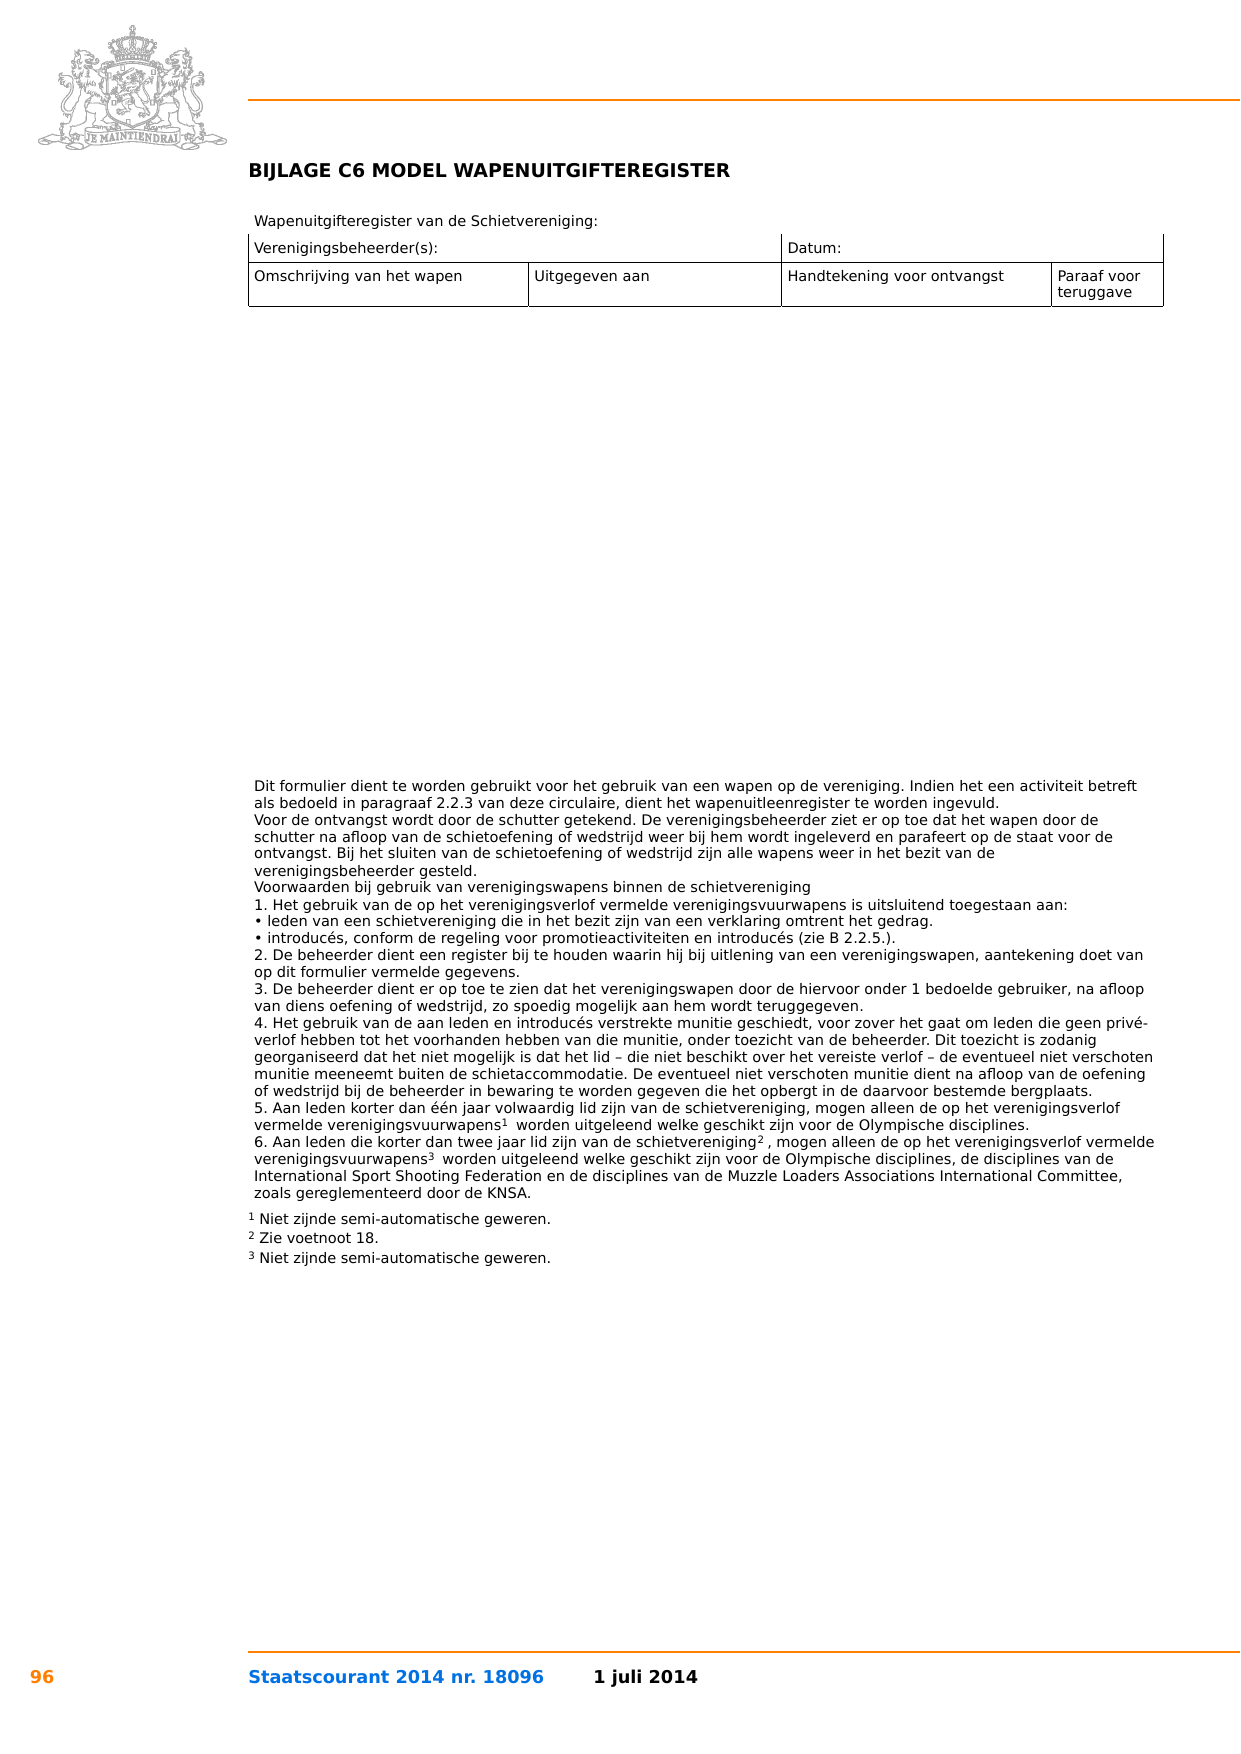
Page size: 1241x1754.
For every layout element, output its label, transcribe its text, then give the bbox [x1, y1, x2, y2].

table_cell [529, 471, 781, 498]
table_cell [529, 636, 781, 662]
table_cell [782, 691, 1051, 717]
table_cell [782, 307, 1051, 333]
table_cell [782, 581, 1051, 607]
table_cell [782, 718, 1051, 744]
table_cell [249, 663, 528, 689]
table_cell Datum: [782, 235, 1163, 262]
table_cell Verenigingsbeheerder(s): [249, 235, 781, 262]
table_cell [249, 471, 528, 498]
table_cell [249, 417, 528, 443]
table_cell [782, 609, 1051, 635]
table_cell [1052, 581, 1163, 607]
table_cell [529, 307, 781, 333]
table_cell [249, 691, 528, 717]
table_cell [529, 663, 781, 689]
table_cell [249, 444, 528, 470]
table_cell [782, 362, 1051, 388]
table_header Wapenuitgifteregister van de Schietvereniging: [249, 208, 1163, 234]
table_cell [249, 636, 528, 662]
table_cell [782, 663, 1051, 689]
table_cell [1052, 663, 1163, 689]
table_cell Omschrijving van het wapen [249, 263, 528, 306]
table_cell [249, 581, 528, 607]
table_cell Handtekening voor ontvangst [782, 263, 1051, 306]
table_cell [1052, 745, 1163, 772]
table_cell [529, 745, 781, 772]
table_cell [249, 335, 528, 361]
table_cell [249, 526, 528, 553]
table_cell [782, 417, 1051, 443]
table_cell [529, 335, 781, 361]
table_cell [1052, 526, 1163, 553]
table_cell [782, 554, 1051, 580]
table_cell [529, 718, 781, 744]
table_cell [249, 307, 528, 333]
table_cell [529, 444, 781, 470]
table_cell [1052, 307, 1163, 333]
table_cell [1052, 691, 1163, 717]
subtitle BIJLAGE C6 MODEL WAPENUITGIFTEREGISTER [248, 160, 1163, 182]
table_cell Uitgegeven aan [529, 263, 781, 306]
table_cell [529, 581, 781, 607]
table_cell [782, 444, 1051, 470]
table_cell Paraaf voor teruggave [1052, 263, 1163, 306]
table_cell [529, 691, 781, 717]
table_cell [1052, 444, 1163, 470]
table_cell [249, 362, 528, 388]
table_cell [249, 718, 528, 744]
table_cell [782, 471, 1051, 498]
table_cell [529, 554, 781, 580]
table_cell [249, 499, 528, 525]
table_cell [1052, 554, 1163, 580]
table_cell [529, 609, 781, 635]
table_cell [782, 389, 1051, 416]
table_cell [529, 499, 781, 525]
table_cell [782, 745, 1051, 772]
table_cell [529, 417, 781, 443]
table_cell [782, 499, 1051, 525]
table_cell [249, 745, 528, 772]
table_cell [1052, 718, 1163, 744]
table_cell [249, 554, 528, 580]
table_cell [782, 636, 1051, 662]
table_cell [782, 526, 1051, 553]
table_cell [529, 389, 781, 416]
table_cell [249, 609, 528, 635]
table_cell Dit formulier dient te worden gebruikt voor het gebruik van een wapen op de vereniging. Indien het een activiteit betreft als bedoeld in paragraaf 2.2.3 van deze circulaire, dient het wapenuitleenregister te worden ingevuld. Voor de ontvangst wordt door de schutter getekend. De verenigingsbeheerder ziet er op toe dat het wapen door de schutter na afloop van de schietoefening of wedstrijd weer bij hem wordt ingeleverd en parafeert op de staat voor de ontvangst. Bij het sluiten van de schietoefening of wedstrijd zijn alle wapens weer in het bezit van de verenigingsbeheerder gesteld. Voorwaarden bij gebruik van verenigingswapens binnen de schietvereniging 1. Het gebruik van de op het verenigingsverlof vermelde verenigingsvuurwapens is uitsluitend toegestaan aan: • leden van een schietvereniging die in het bezit zijn van een verklaring omtrent het gedrag. • introducés, conform de regeling voor promotieactiviteiten en introducés (zie B 2.2.5.). 2. De beheerder dient een register bij te houden waarin hij bij uitlening van een verenigingswapen, aantekening doet van op dit formulier vermelde gegevens. 3. De beheerder dient er op toe te zien dat het verenigingswapen door de hiervoor onder 1 bedoelde gebruiker, na afloop van diens oefening of wedstrijd, zo spoedig mogelijk aan hem wordt teruggegeven. 4. Het gebruik van de aan leden en introducés verstrekte munitie geschiedt, voor zover het gaat om leden die geen privé- verlof hebben tot het voorhanden hebben van die munitie, onder toezicht van de beheerder. Dit toezicht is zodanig georganiseerd dat het niet mogelijk is dat het lid – die niet beschikt over het vereiste verlof – de eventueel niet verschoten munitie meeneemt buiten de schietaccommodatie. De eventueel niet verschoten munitie dient na afloop van de oefening of wedstrijd bij de beheerder in bewaring te worden gegeven die het opbergt in de daarvoor bestemde bergplaats. 5. Aan leden korter dan één jaar volwaardig lid zijn van de schietvereniging, mogen alleen de op het verenigingsverlof vermelde verenigingsvuurwapens1 worden uitgeleend welke geschikt zijn voor de Olympische disciplines. 6. Aan leden die korter dan twee jaar lid zijn van de schietvereniging2, mogen alleen de op het verenigingsverlof vermelde verenigingsvuurwapens3 worden uitgeleend welke geschikt zijn voor de Olympische disciplines, de disciplines van de International Sport Shooting Federation en de disciplines van de Muzzle Loaders Associations International Committee, zoals gereglementeerd door de KNSA. [249, 773, 1163, 1207]
table_cell [529, 362, 781, 388]
table_cell [1052, 471, 1163, 498]
table_cell [782, 335, 1051, 361]
table_cell [529, 526, 781, 553]
table_cell 1 Niet zijnde semi-automatische geweren. 2 Zie voetnoot 18. 3 Niet zijnde semi-automatische geweren. [248, 1208, 1163, 1267]
picture [38, 25, 227, 150]
table_cell [1052, 499, 1163, 525]
table_cell [1052, 335, 1163, 361]
table_cell [1052, 362, 1163, 388]
table_cell [1052, 389, 1163, 416]
table_cell [1052, 636, 1163, 662]
table_cell [1052, 609, 1163, 635]
table_cell [249, 389, 528, 416]
table_cell [1052, 417, 1163, 443]
